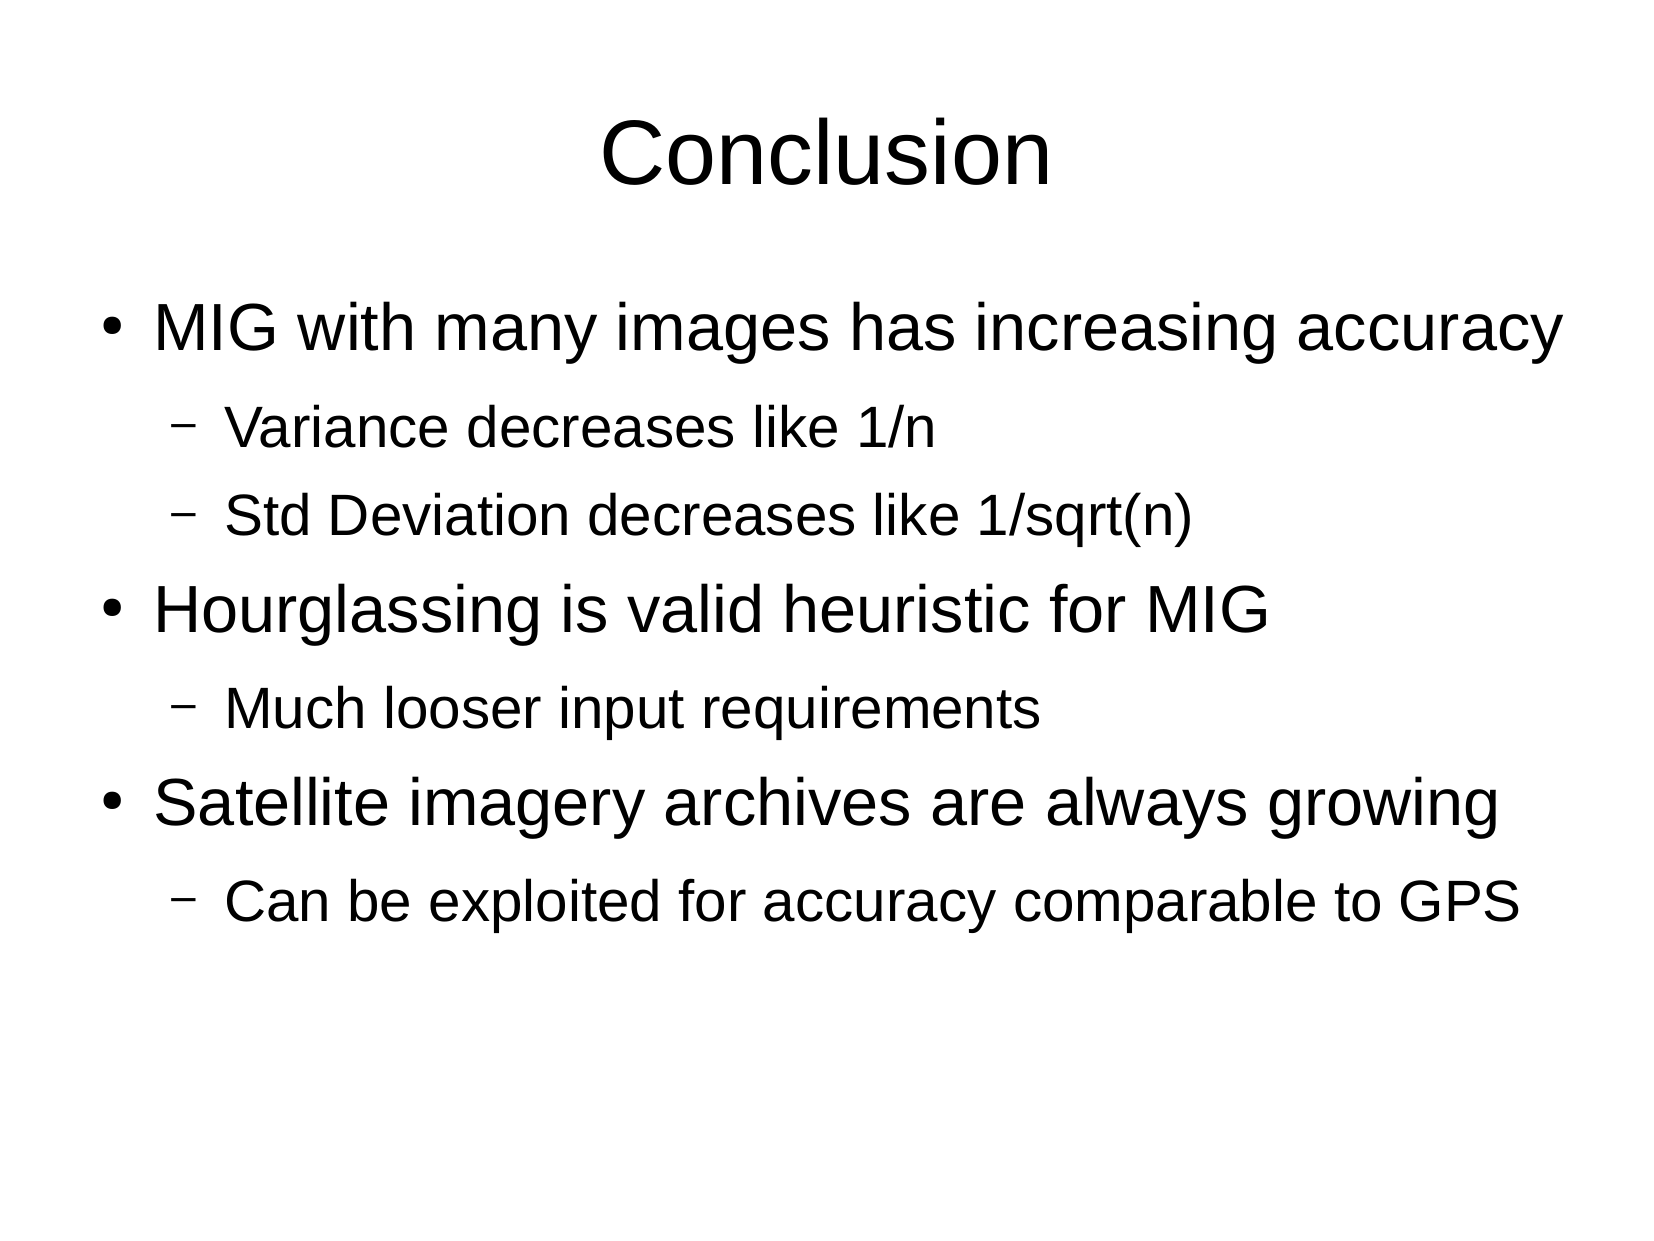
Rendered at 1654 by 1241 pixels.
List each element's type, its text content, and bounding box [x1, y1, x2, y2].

list MIG with many images has increasing accuracy Variance decreases like 1/n Std Deviation decreases like 1/sqrt(n) Hourglassing is valid heuristic for MIG Much looser input requirements Satellite imagery archives are always growing Can be exploited for accuracy comparable to GPS [82, 290, 1571, 1010]
title Conclusion [82, 49, 1571, 257]
